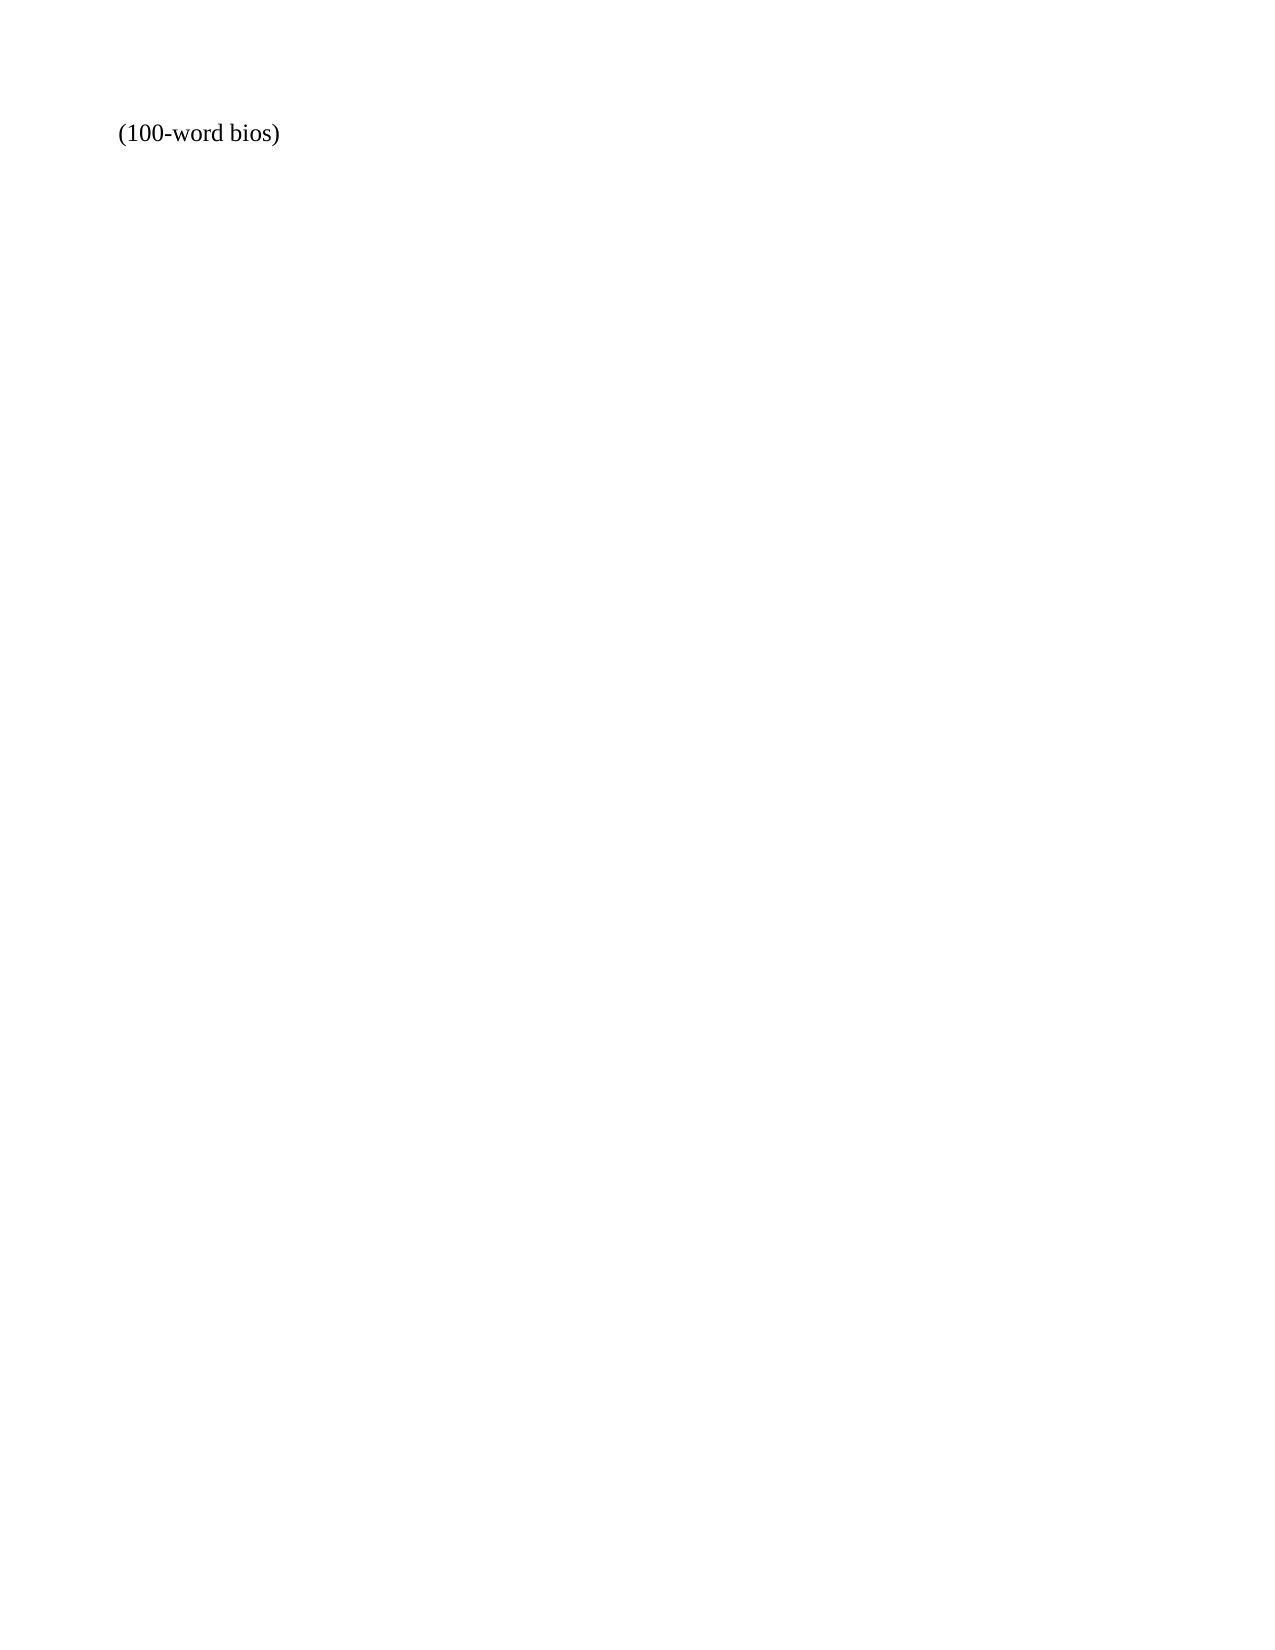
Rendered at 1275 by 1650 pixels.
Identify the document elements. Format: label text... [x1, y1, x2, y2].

text (100-word bios) [118, 118, 1157, 147]
